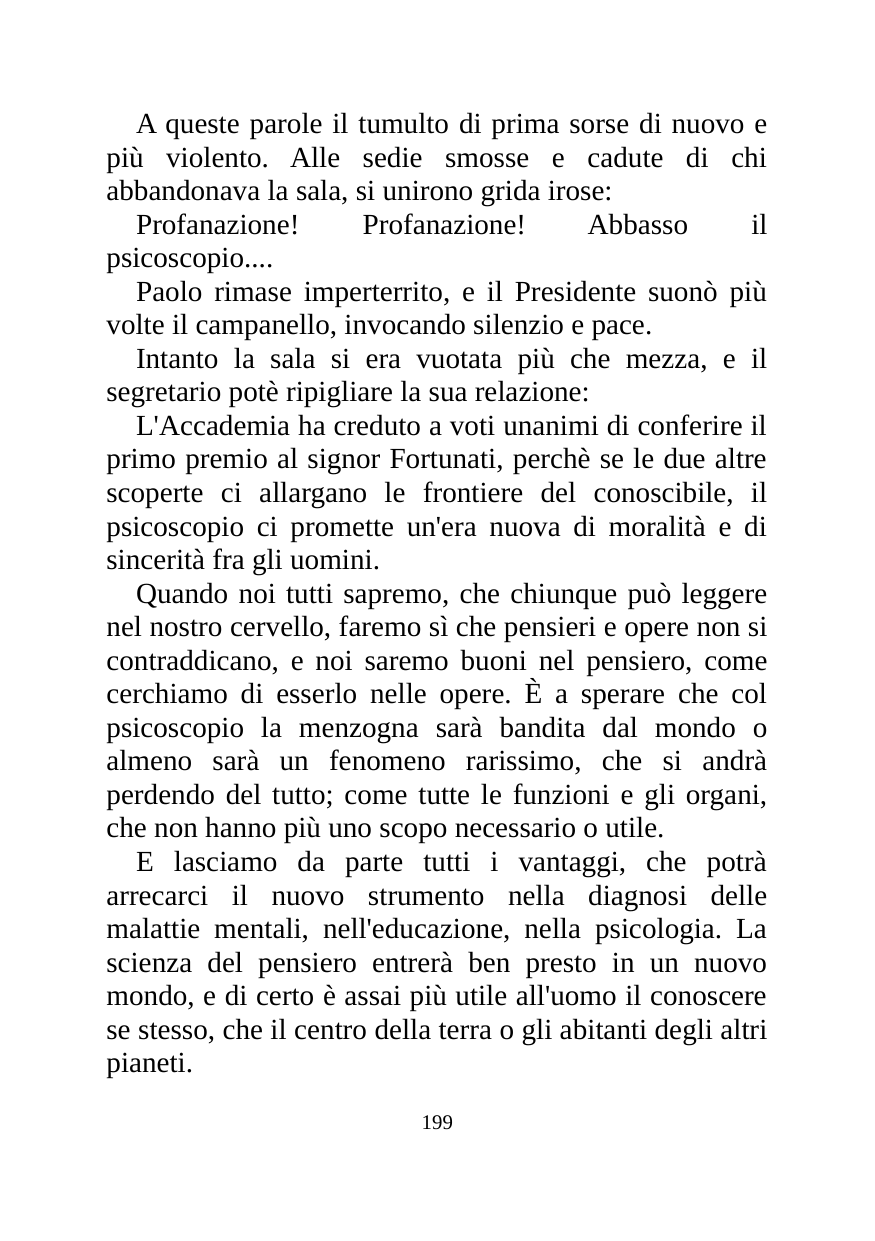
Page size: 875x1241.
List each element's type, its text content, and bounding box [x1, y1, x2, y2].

text E lasciamo da parte tutti i vantaggi, che potrà arrecarci il nuovo strumento nella diagnosi delle malattie mentali, nell'educazione, nella psicologia. La scienza del pensiero entrerà ben presto in un nuovo mondo, e di certo è assai più utile all'uomo il conoscere se stesso, che il centro della terra o gli abitanti degli altri pianeti. [106, 844, 768, 1079]
text Quando noi tutti sapremo, che chiunque può leggere nel nostro cervello, faremo sì che pensieri e opere non si contraddicano, e noi saremo buoni nel pensiero, come cerchiamo di esserlo nelle opere. È a sperare che col psicoscopio la menzogna sarà bandita dal mondo o almeno sarà un fenomeno rarissimo, che si andrà perdendo del tutto; come tutte le funzioni e gli organi, che non hanno più uno scopo necessario o utile. [106, 576, 768, 844]
text Paolo rimase imperterrito, e il Presidente suonò più volte il campanello, invocando silenzio e pace. [106, 274, 768, 341]
text Profanazione! Profanazione! Abbasso il psicoscopio.... [106, 207, 768, 274]
text A queste parole il tumulto di prima sorse di nuovo e più violento. Alle sedie smosse e cadute di chi abbandonava la sala, si unirono grida irose: [106, 106, 768, 207]
text Intanto la sala si era vuotata più che mezza, e il segretario potè ripigliare la sua relazione: [106, 341, 768, 408]
text L'Accademia ha creduto a voti unanimi di conferire il primo premio al signor Fortunati, perchè se le due altre scoperte ci allargano le frontiere del conoscibile, il psicoscopio ci promette un'era nuova di moralità e di sincerità fra gli uomini. [106, 408, 768, 576]
